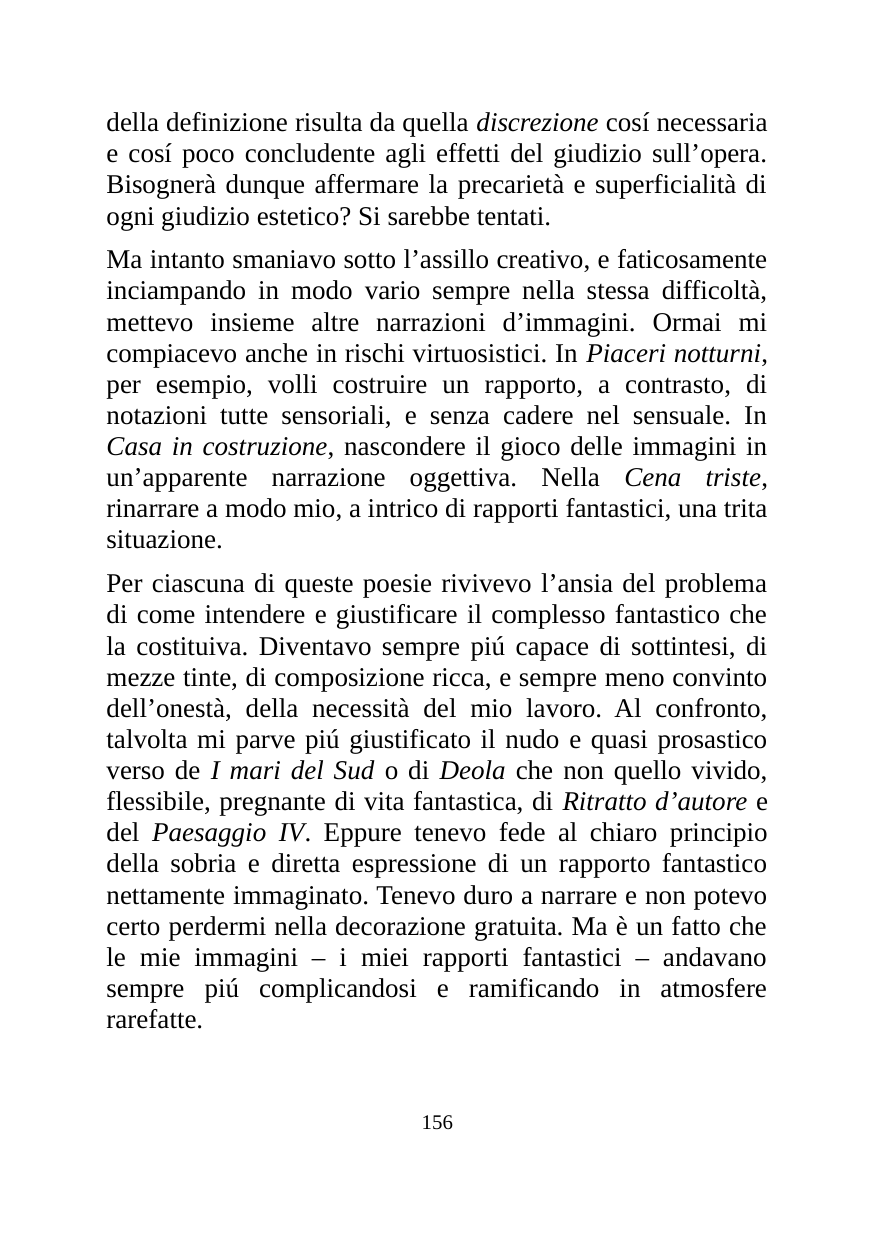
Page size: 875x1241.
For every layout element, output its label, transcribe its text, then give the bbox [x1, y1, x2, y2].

text della definizione risulta da quella discrezione cosí necessaria e cosí poco concludente agli effetti del giudizio sull’opera. Bisognerà dunque affermare la precarietà e superficialità di ogni giudizio estetico? Si sarebbe tentati. [106, 106, 768, 231]
text Ma intanto smaniavo sotto l’assillo creativo, e faticosamente inciampando in modo vario sempre nella stessa difficoltà, mettevo insieme altre narrazioni d’immagini. Ormai mi compiacevo anche in rischi virtuosistici. In Piaceri notturni, per esempio, volli costruire un rapporto, a contrasto, di notazioni tutte sensoriali, e senza cadere nel sensuale. In Casa in costruzione, nascondere il gioco delle immagini in un’apparente narrazione oggettiva. Nella Cena triste, rinarrare a modo mio, a intrico di rapporti fantastici, una trita situazione. [106, 243, 768, 555]
text Per ciascuna di queste poesie rivivevo l’ansia del problema di come intendere e giustificare il complesso fantastico che la costituiva. Diventavo sempre piú capace di sottintesi, di mezze tinte, di composizione ricca, e sempre meno convinto dell’onestà, della necessità del mio lavoro. Al confronto, talvolta mi parve piú giustificato il nudo e quasi prosastico verso de I mari del Sud o di Deola che non quello vivido, flessibile, pregnante di vita fantastica, di Ritratto d’autore e del Paesaggio IV. Eppure tenevo fede al chiaro principio della sobria e diretta espressione di un rapporto fantastico nettamente immaginato. Tenevo duro a narrare e non potevo certo perdermi nella decorazione gratuita. Ma è un fatto che le mie immagini – i miei rapporti fantastici – andavano sempre piú complicandosi e ramificando in atmosfere rarefatte. [106, 567, 768, 1034]
